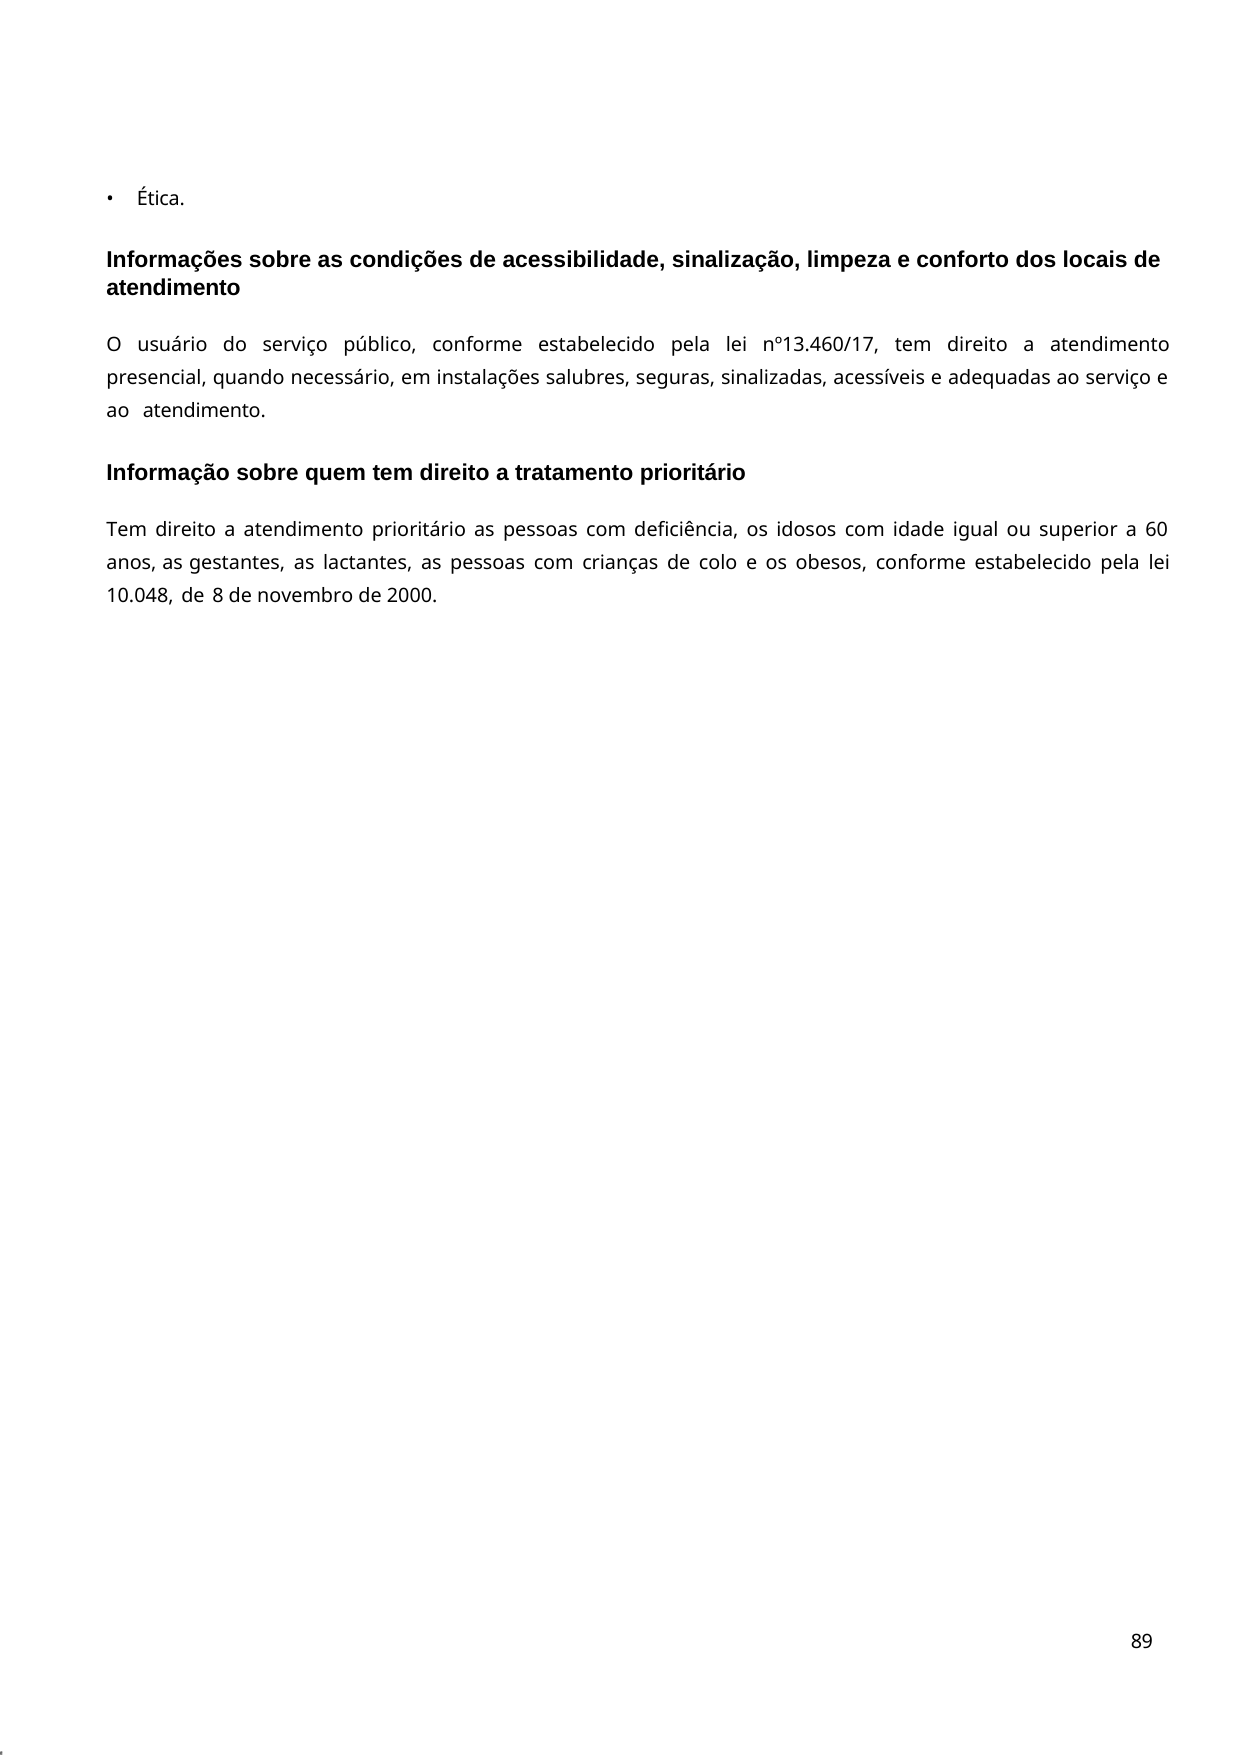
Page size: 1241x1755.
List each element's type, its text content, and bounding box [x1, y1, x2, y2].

subtitle Informações sobre as condições de acessibilidade, sinalização, limpeza e conforto dos locais de atendimento [106, 246, 1241, 300]
subtitle Informação sobre quem tem direito a tratamento prioritário [106, 459, 1241, 485]
text O usuário do serviço público, conforme estabelecido pela lei nº13.460/17, tem direito a atendimento presencial, quando necessário, em instalações salubres, seguras, sinalizadas, acessíveis e adequadas ao serviço e ao atendimento. [106, 330, 1169, 423]
list Ética. [106, 184, 1241, 211]
text Tem direito a atendimento prioritário as pessoas com deficiência, os idosos com idade igual ou superior a 60 anos, as gestantes, as lactantes, as pessoas com crianças de colo e os obesos, conforme estabelecido pela lei 10.048, de 8 de novembro de 2000. [106, 515, 1169, 608]
